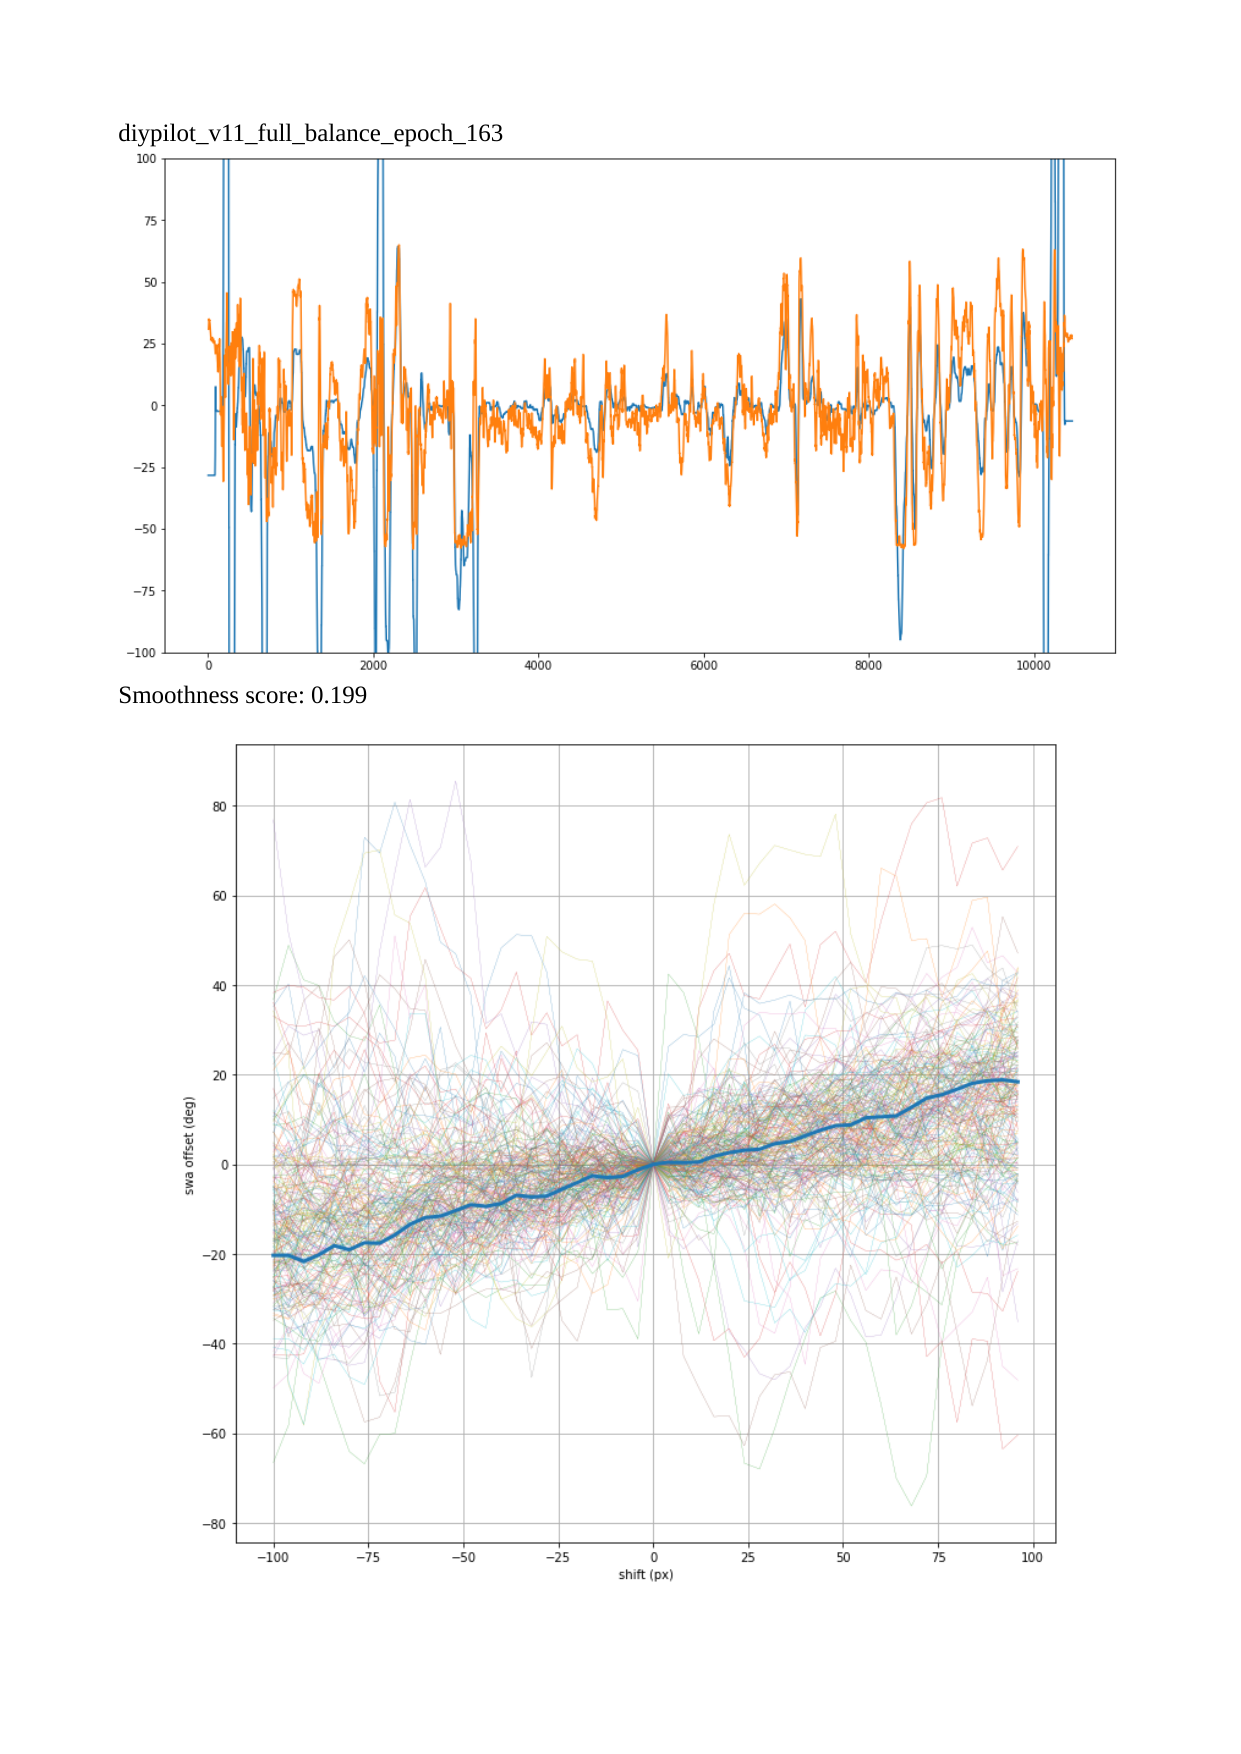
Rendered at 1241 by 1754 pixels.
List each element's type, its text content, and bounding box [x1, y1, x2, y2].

text Smoothness score: 0.199 [118, 680, 1122, 709]
picture [176, 737, 1064, 1589]
text diypilot_v11_full_balance_epoch_163 [118, 118, 1122, 146]
picture [118, 146, 1123, 680]
